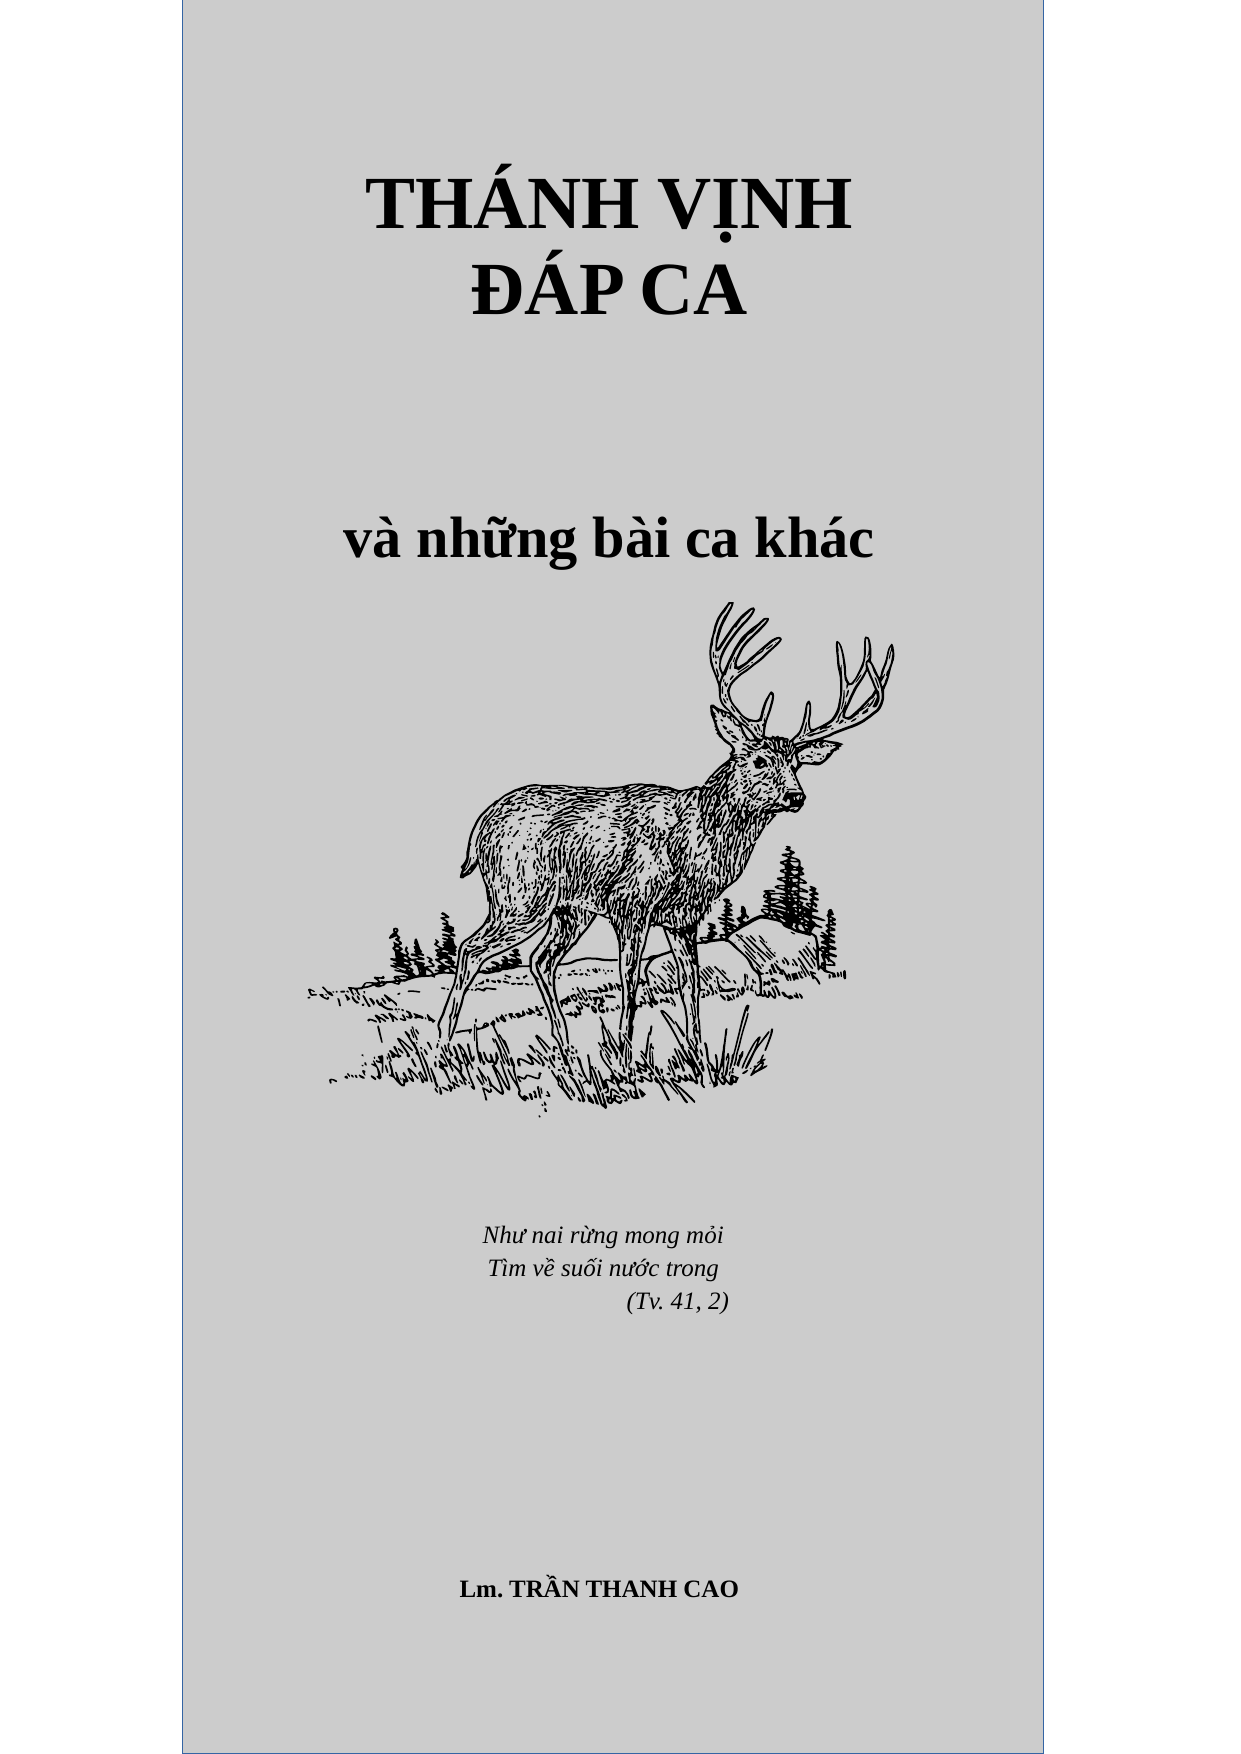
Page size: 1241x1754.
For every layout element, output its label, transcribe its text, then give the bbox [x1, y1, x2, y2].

text THÁNH VỊNH [299, 158, 919, 244]
text Tìm về suối nước trong [477, 1253, 729, 1282]
text và những bài ca khác [299, 503, 919, 570]
text Lm. TRẦN THANH CAO [317, 1574, 881, 1602]
text (Tv. 41, 2) [477, 1286, 729, 1315]
text Như nai rừng mong mỏi [477, 1220, 729, 1249]
text ĐÁP CA [299, 244, 919, 330]
